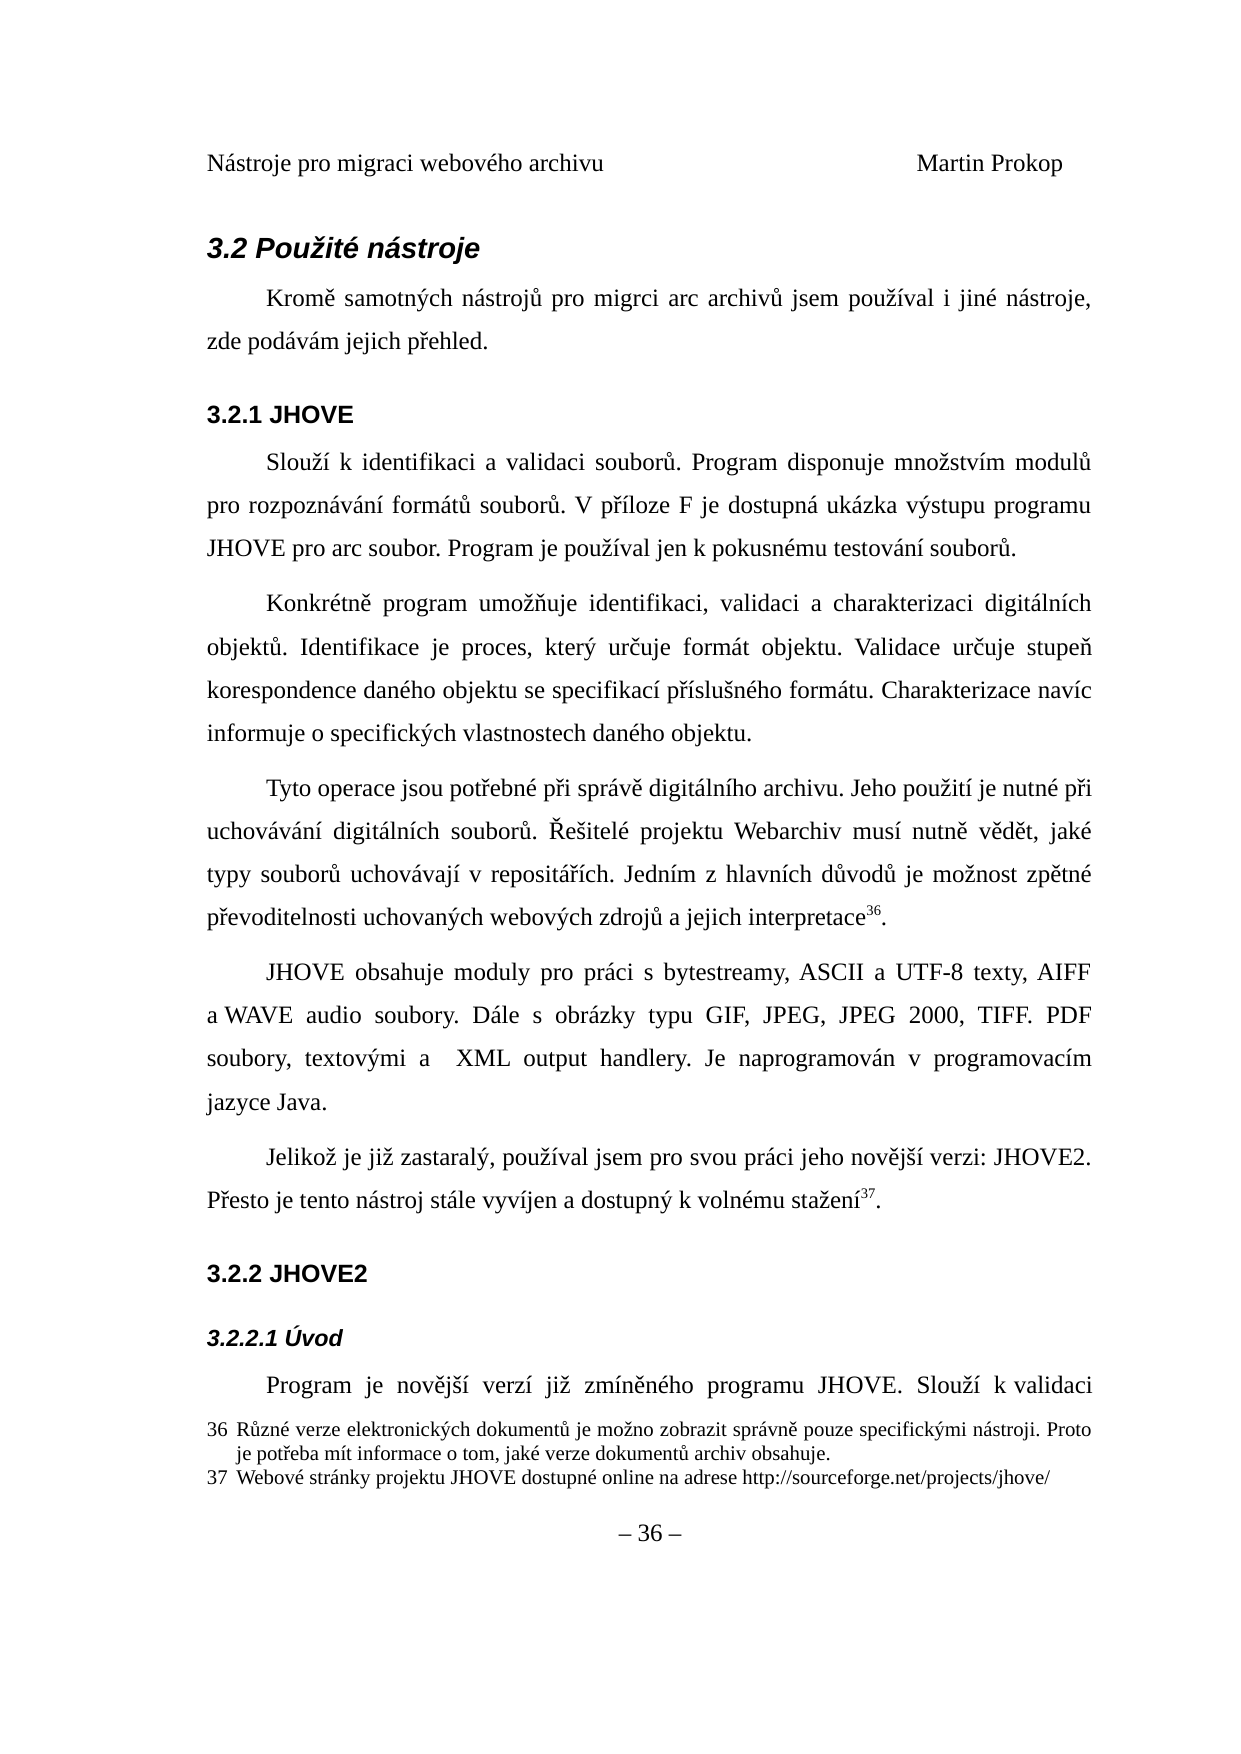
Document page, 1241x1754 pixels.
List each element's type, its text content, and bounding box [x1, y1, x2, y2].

subtitle 3.2.2 JHOVE2 [207, 1259, 1093, 1287]
subtitle 3.2.1 JHOVE [207, 400, 1093, 429]
text Různé verze elektronických dokumentů je možno zobrazit správně pouze specifickými nástroji. Proto je potřeba mít informace o tom, jaké verze dokumentů archiv obsahuje. [207, 1417, 1093, 1465]
text JHOVE obsahuje moduly pro práci s bytestreamy, ASCII a UTF-8 texty, AIFF a WAVE audio soubory. Dále s obrázky typu GIF, JPEG, JPEG 2000, TIFF. PDF soubory, textovými a XML output handlery. Je naprogramován v programovacím jazyce Java. [207, 957, 1093, 1115]
text Kromě samotných nástrojů pro migrci arc archivů jsem používal i jiné nástroje, zde podávám jejich přehled. [207, 283, 1093, 355]
subtitle 3.2.2.1 Úvod [207, 1325, 1093, 1352]
text Jelikož je již zastaralý, používal jsem pro svou práci jeho novější verzi: JHOVE2. Přesto je tento nástroj stále vyvíjen a dostupný k volnému stažení. [207, 1142, 1093, 1213]
subtitle 3.2 Použité nástroje [207, 231, 1093, 264]
text Konkrétně program umožňuje identifikaci, validaci a charakterizaci digitálních objektů. Identifikace je proces, který určuje formát objektu. Validace určuje stupeň korespondence daného objektu se specifikací příslušného formátu. Charakterizace navíc informuje o specifických vlastnostech daného objektu. [207, 588, 1093, 747]
text Program je novější verzí již zmíněného programu JHOVE. Slouží k validaci [207, 1370, 1093, 1399]
text Slouží k identifikaci a validaci souborů. Program disponuje množstvím modulů pro rozpoznávání formátů souborů. V příloze F je dostupná ukázka výstupu programu JHOVE pro arc soubor. Program je používal jen k pokusnému testování souborů. [207, 447, 1093, 562]
text Webové stránky projektu JHOVE dostupné online na adrese http://sourceforge.net/projects/jhove/ [207, 1465, 1093, 1489]
text Tyto operace jsou potřebné při správě digitálního archivu. Jeho použití je nutné při uchovávání digitálních souborů. Řešitelé projektu Webarchiv musí nutně vědět, jaké typy souborů uchovávají v repositářích. Jedním z hlavních důvodů je možnost zpětné převoditelnosti uchovaných webových zdrojů a jejich interpretace. [207, 773, 1093, 931]
